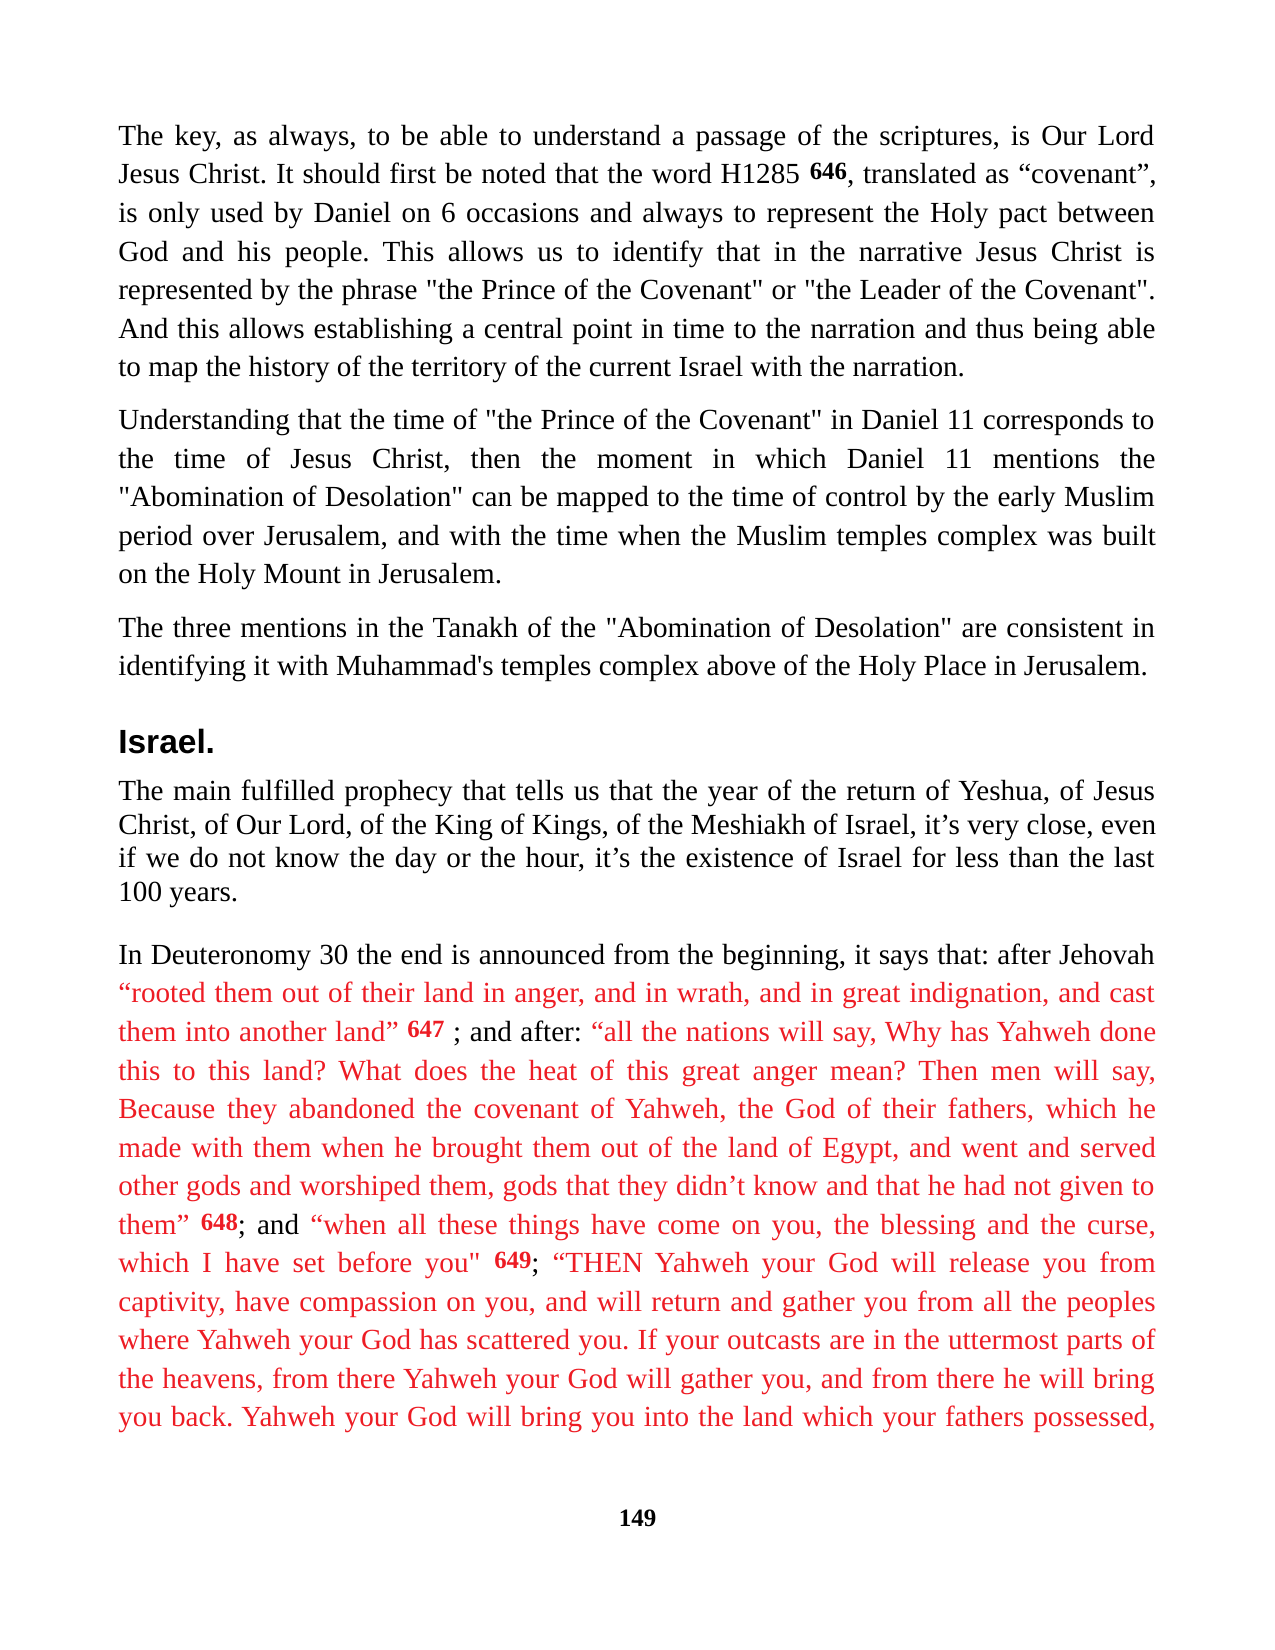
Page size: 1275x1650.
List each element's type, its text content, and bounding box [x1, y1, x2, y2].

text In Deuteronomy 30 the end is announced from the beginning, it says that: after Jehovah “rooted them out of their land in anger, and in wrath, and in great indignation, and cast them into another land” ; and after: “all the nations will say, Why has Yahweh done this to this land? What does the heat of this great anger mean? Then men will say, Because they abandoned the covenant of Yahweh, the God of their fathers, which he made with them when he brought them out of the land of Egypt, and went and served other gods and worshiped them, gods that they didn’t know and that he had not given to them” ; and “when all these things have come on you, the blessing and the curse, which I have set before you" ; “THEN Yahweh your God will release you from captivity, have compassion on you, and will return and gather you from all the peoples where Yahweh your God has scattered you. If your outcasts are in the uttermost parts of the heavens, from there Yahweh your God will gather you, and from there he will bring you back. Yahweh your God will bring you into the land which your fathers possessed, [118, 937, 1157, 1433]
text Understanding that the time of "the Prince of the Covenant" in Daniel 11 corresponds to the time of Jesus Christ, then the moment in which Daniel 11 mentions the "Abomination of Desolation" can be mapped to the time of control by the early Muslim period over Jerusalem, and with the time when the Muslim temples complex was built on the Holy Mount in Jerusalem. [118, 402, 1157, 590]
text The main fulfilled prophecy that tells us that the year of the return of Yeshua, of Jesus Christ, of Our Lord, of the King of Kings, of the Meshiakh of Israel, it’s very close, even if we do not know the day or the hour, it’s the existence of Israel for less than the last 100 years. [118, 773, 1157, 908]
text The three mentions in the Tanakh of the "Abomination of Desolation" are consistent in identifying it with Muhammad's temples complex above of the Holy Place in Jerusalem. [118, 610, 1157, 682]
text The key, as always, to be able to understand a passage of the scriptures, is Our Lord Jesus Christ. It should first be noted that the word H1285 , translated as “covenant”, is only used by Daniel on 6 occasions and always to represent the Holy pact between God and his people. This allows us to identify that in the narrative Jesus Christ is represented by the phrase "the Prince of the Covenant" or "the Leader of the Covenant". And this allows establishing a central point in time to the narration and thus being able to map the history of the territory of the current Israel with the narration. [118, 118, 1157, 383]
subtitle Israel. [118, 722, 1157, 761]
